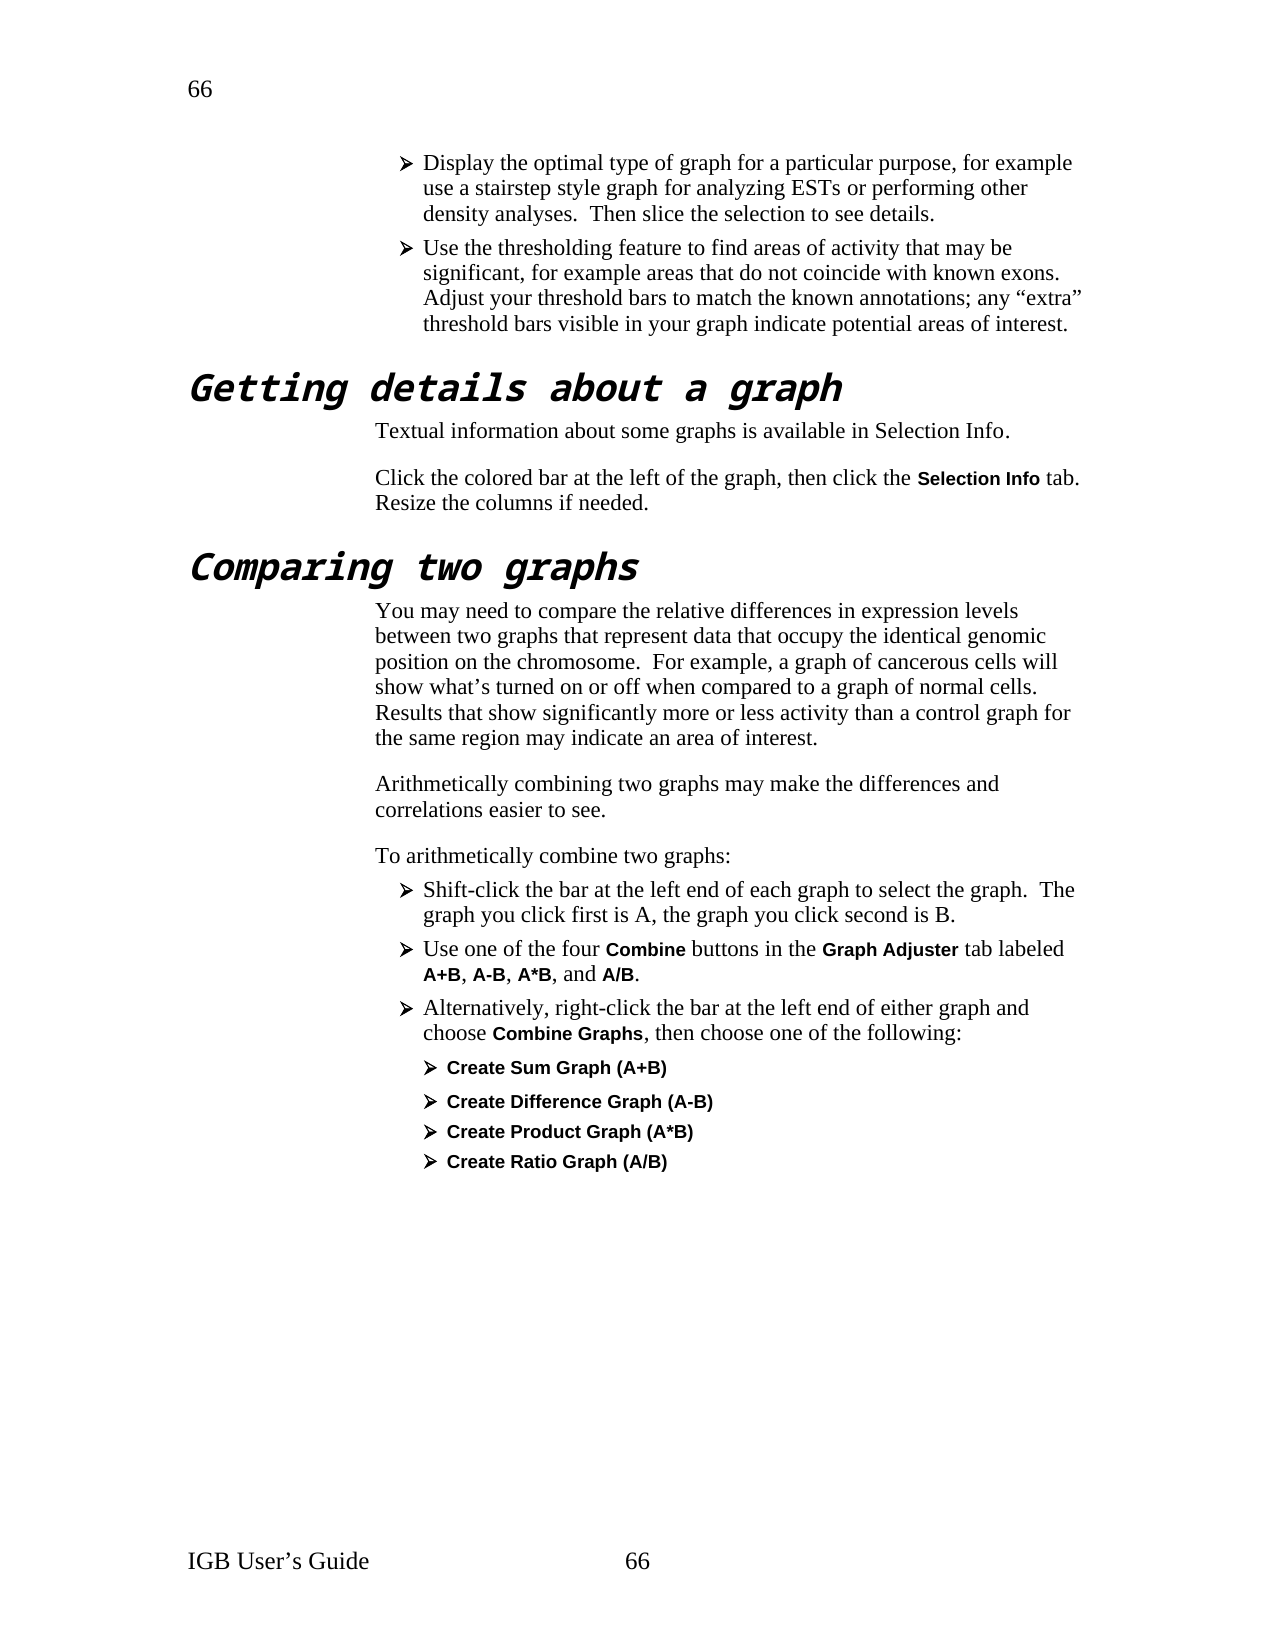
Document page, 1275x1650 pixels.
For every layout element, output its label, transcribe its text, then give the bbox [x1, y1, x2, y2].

list Use one of the four Combine buttons in the Graph Adjuster tab labeled A+B, A-B, A*B, and A/B. [399, 936, 1087, 987]
list Create Difference Graph (A-B) [423, 1088, 1087, 1113]
text Arithmetically combining two graphs may make the differences and correlations easier to see. [375, 771, 1087, 822]
text Textual information about some graphs is available in Selection Info. [375, 418, 1087, 444]
subtitle Getting details about a graph [187, 361, 1087, 412]
list Create Sum Graph (A+B) [423, 1054, 1087, 1079]
text You may need to compare the relative differences in expression levels between two graphs that represent data that occupy the identical genomic position on the chromosome. For example, a graph of cancerous cells will show what’s turned on or off when compared to a graph of normal cells. Results that show significantly more or less activity than a control graph for the same region may indicate an area of interest. [375, 598, 1087, 750]
list Alternatively, right-click the bar at the left end of either graph and choose Combine Graphs, then choose one of the following: [399, 995, 1087, 1046]
list Use the thresholding feature to find areas of activity that may be significant, for example areas that do not coincide with known exons. Adjust your threshold bars to match the known annotations; any “extra” threshold bars visible in your graph indicate potential areas of interest. [399, 234, 1087, 336]
subtitle Comparing two graphs [187, 541, 1087, 592]
text Click the colored bar at the left of the graph, then click the Selection Info tab. Resize the columns if needed. [375, 465, 1087, 516]
text To arithmetically combine two graphs: [375, 843, 1087, 868]
list Create Ratio Graph (A/B) [423, 1151, 1087, 1172]
list Shift-click the bar at the left end of each graph to select the graph. The graph you click first is A, the graph you click second is B. [399, 877, 1087, 927]
list Create Product Graph (A*B) [423, 1122, 1087, 1143]
list Display the optimal type of graph for a particular purpose, for example use a stairstep style graph for analyzing ESTs or performing other density analyses. Then slice the selection to see details. [399, 150, 1087, 226]
